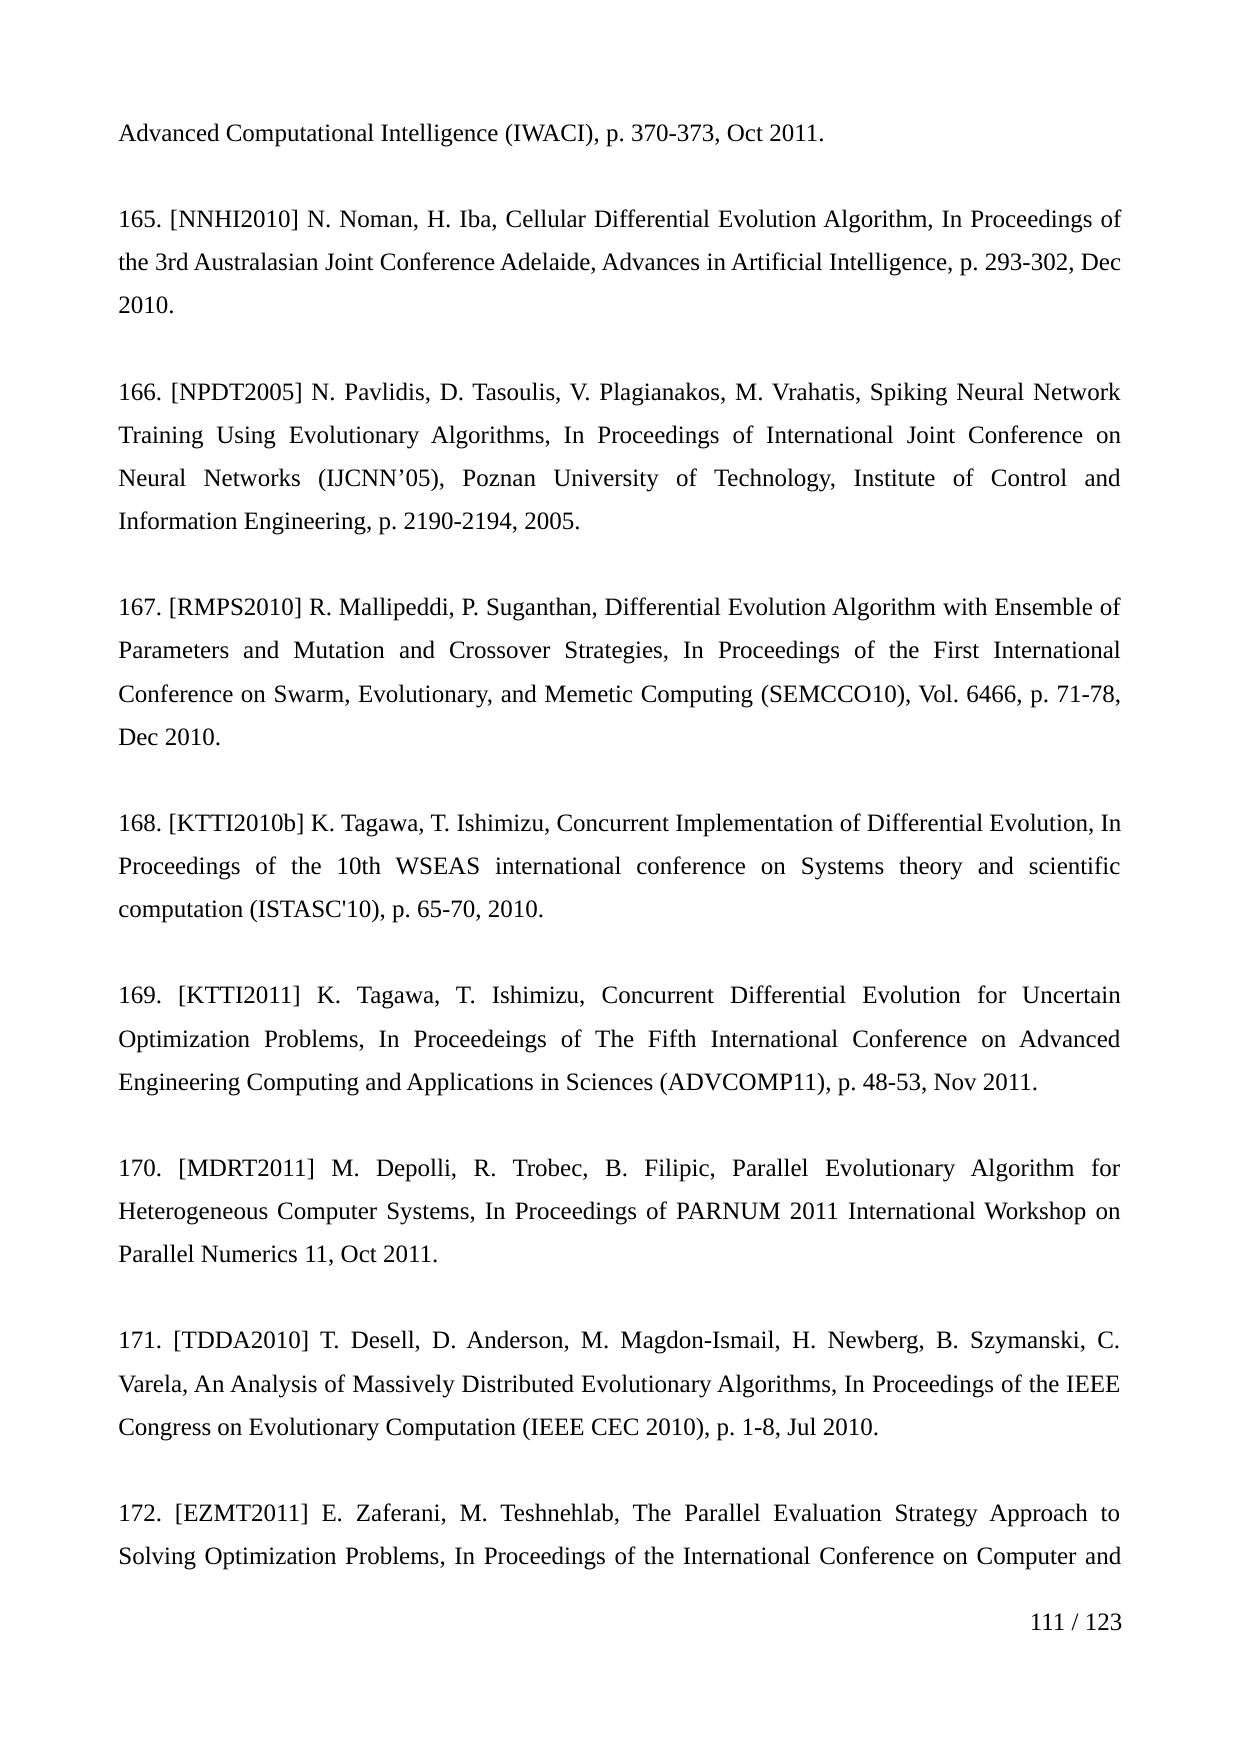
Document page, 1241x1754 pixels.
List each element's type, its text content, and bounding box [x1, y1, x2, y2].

text 167. [RMPS2010] R. Mallipeddi, P. Suganthan, Differential Evolution Algorithm with Ensemble of Parameters and Mutation and Crossover Strategies, In Proceedings of the First International Conference on Swarm, Evolutionary, and Memetic Computing (SEMCCO10), Vol. 6466, p. 71-78, Dec 2010. [118, 592, 1122, 751]
text Advanced Computational Intelligence (IWACI), p. 370-373, Oct 2011. [118, 118, 1122, 147]
text 165. [NNHI2010] N. Noman, H. Iba, Cellular Differential Evolution Algorithm, In Proceedings of the 3rd Australasian Joint Conference Adelaide, Advances in Artificial Intelligence, p. 293-302, Dec 2010. [118, 204, 1122, 319]
text 172. [EZMT2011] E. Zaferani, M. Teshnehlab, The Parallel Evaluation Strategy Approach to Solving Optimization Problems, In Proceedings of the International Conference on Computer and [118, 1498, 1122, 1570]
text 169. [KTTI2011] K. Tagawa, T. Ishimizu, Concurrent Differential Evolution for Uncertain Optimization Problems, In Proceedeings of The Fifth International Conference on Advanced Engineering Computing and Applications in Sciences (ADVCOMP11), p. 48-53, Nov 2011. [118, 981, 1122, 1096]
text 166. [NPDT2005] N. Pavlidis, D. Tasoulis, V. Plagianakos, M. Vrahatis, Spiking Neural Network Training Using Evolutionary Algorithms, In Proceedings of International Joint Conference on Neural Networks (IJCNN’05), Poznan University of Technology, Institute of Control and Information Engineering, p. 2190-2194, 2005. [118, 377, 1122, 535]
text 168. [KTTI2010b] K. Tagawa, T. Ishimizu, Concurrent Implementation of Differential Evolution, In Proceedings of the 10th WSEAS international conference on Systems theory and scientific computation (ISTASC'10), p. 65-70, 2010. [118, 808, 1122, 923]
text 171. [TDDA2010] T. Desell, D. Anderson, M. Magdon-Ismail, H. Newberg, B. Szymanski, C. Varela, An Analysis of Massively Distributed Evolutionary Algorithms, In Proceedings of the IEEE Congress on Evolutionary Computation (IEEE CEC 2010), p. 1-8, Jul 2010. [118, 1326, 1122, 1441]
text 170. [MDRT2011] M. Depolli, R. Trobec, B. Filipic, Parallel Evolutionary Algorithm for Heterogeneous Computer Systems, In Proceedings of PARNUM 2011 International Workshop on Parallel Numerics 11, Oct 2011. [118, 1153, 1122, 1268]
